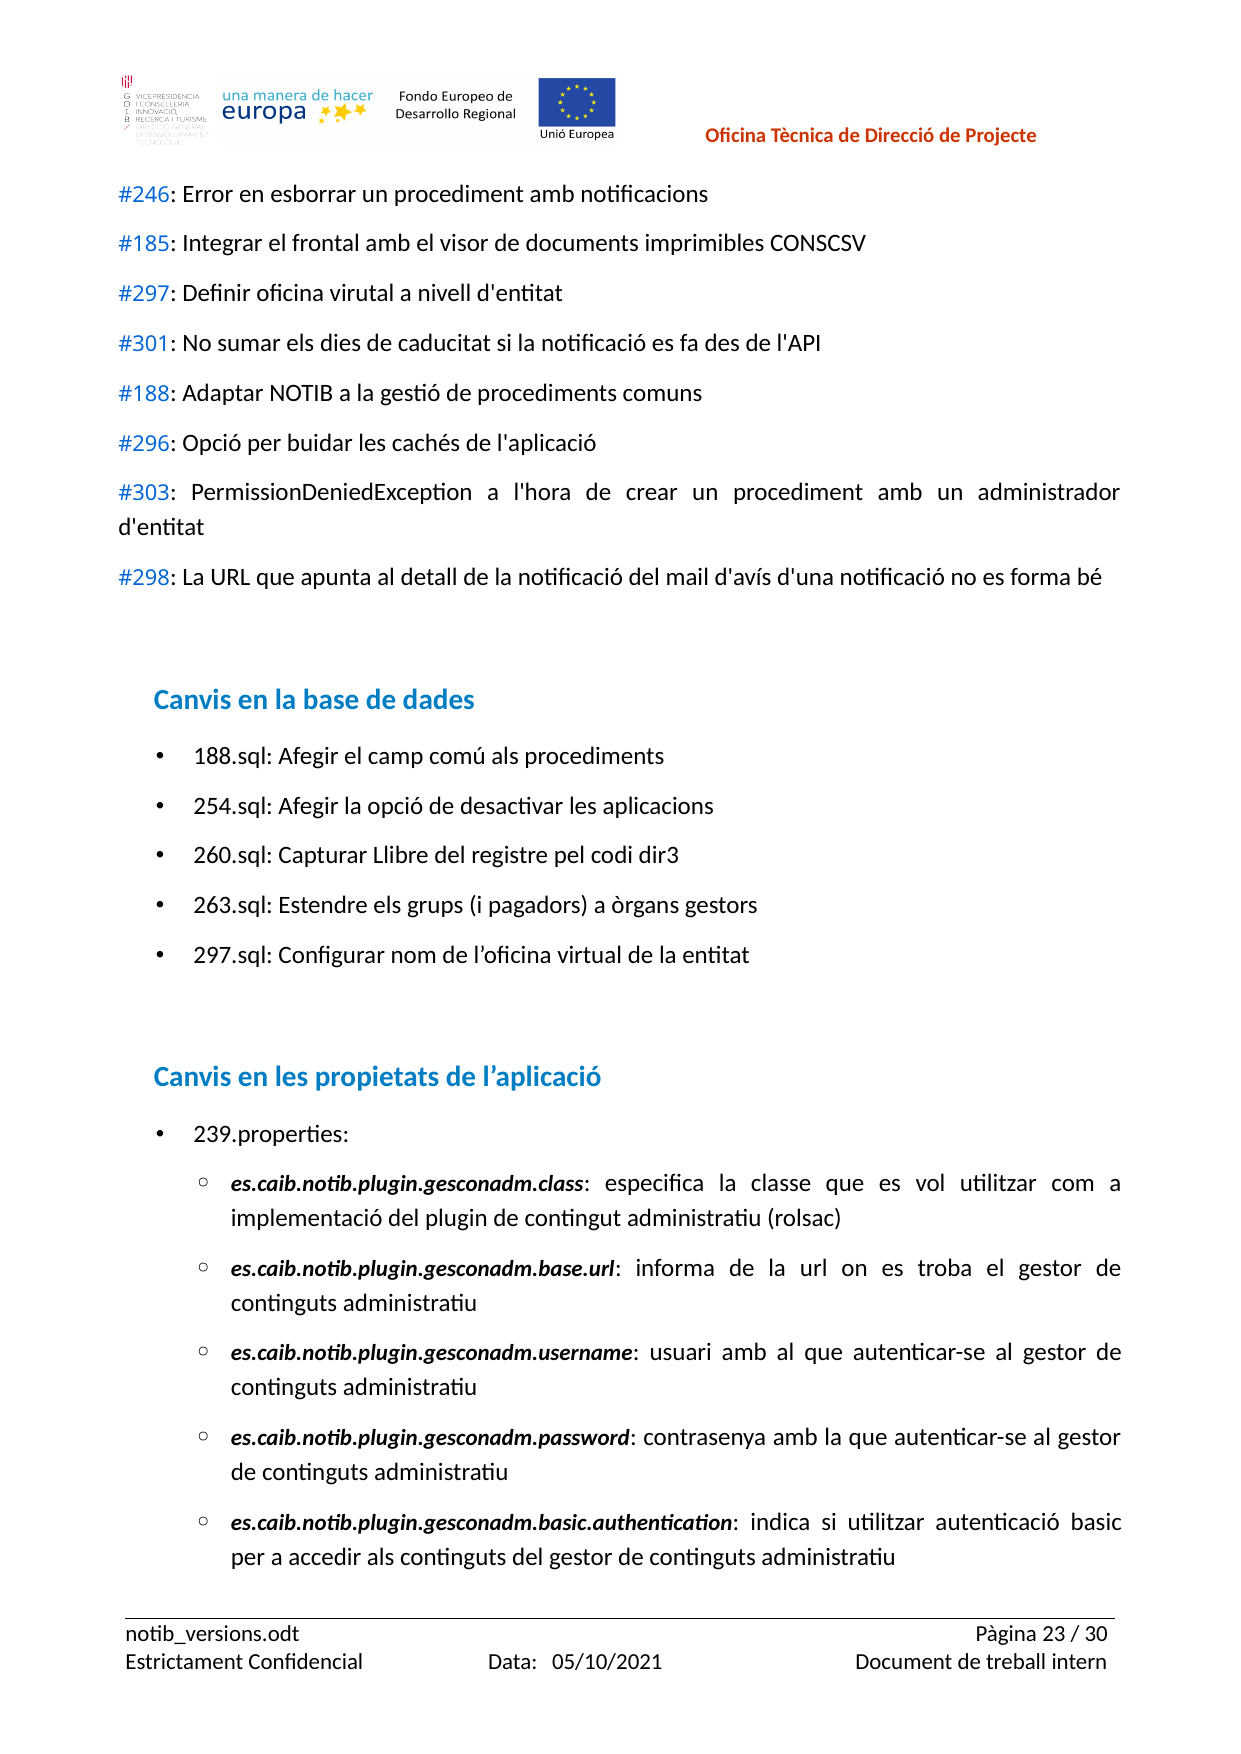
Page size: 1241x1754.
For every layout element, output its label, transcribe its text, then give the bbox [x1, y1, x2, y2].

text #303: PermissionDeniedException a l'hora de crear un procediment amb un administrador d'entitat [118, 476, 1122, 542]
text #185: Integrar el frontal amb el visor de documents imprimibles CONSCSV [118, 227, 1122, 258]
text #301: No sumar els dies de caducitat si la notificació es fa des de l'API [118, 327, 1122, 358]
text #297: Definir oficina virutal a nivell d'entitat [118, 277, 1122, 308]
subtitle Canvis en les propietats de l’aplicació [153, 1058, 1122, 1094]
list 297.sql: Configurar nom de l’oficina virtual de la entitat [156, 939, 1122, 969]
list es.caib.notib.plugin.gesconadm.password: contrasenya amb la que autenticar-se al gestor de continguts administratiu [193, 1421, 1122, 1487]
list 254.sql: Afegir la opció de desactivar les aplicacions [156, 790, 1122, 821]
text #246: Error en esborrar un procediment amb notificacions [118, 178, 1122, 208]
list es.caib.notib.plugin.gesconadm.base.url: informa de la url on es troba el gestor de continguts administratiu [193, 1252, 1122, 1317]
picture [219, 73, 621, 147]
list es.caib.notib.plugin.gesconadm.username: usuari amb al que autenticar-se al gestor de continguts administratiu [193, 1337, 1122, 1402]
picture [118, 73, 213, 147]
list es.caib.notib.plugin.gesconadm.basic.authentication: indica si utilitzar autenticació basic per a accedir als continguts del gestor de continguts administratiu [193, 1506, 1122, 1571]
subtitle Canvis en la base de dades [153, 681, 1122, 717]
list 260.sql: Capturar Llibre del registre pel codi dir3 [156, 839, 1122, 870]
list 239.properties: [156, 1118, 1122, 1148]
list 263.sql: Estendre els grups (i pagadors) a òrgans gestors [156, 889, 1122, 920]
text #296: Opció per buidar les cachés de l'aplicació [118, 427, 1122, 457]
text #188: Adaptar NOTIB a la gestió de procediments comuns [118, 377, 1122, 407]
text #298: La URL que apunta al detall de la notificació del mail d'avís d'una notificació no es forma bé [118, 561, 1122, 592]
list es.caib.notib.plugin.gesconadm.class: especifica la classe que es vol utilitzar com a implementació del plugin de contingut administratiu (rolsac) [193, 1167, 1122, 1233]
list 188.sql: Afegir el camp comú als procediments [156, 740, 1122, 771]
